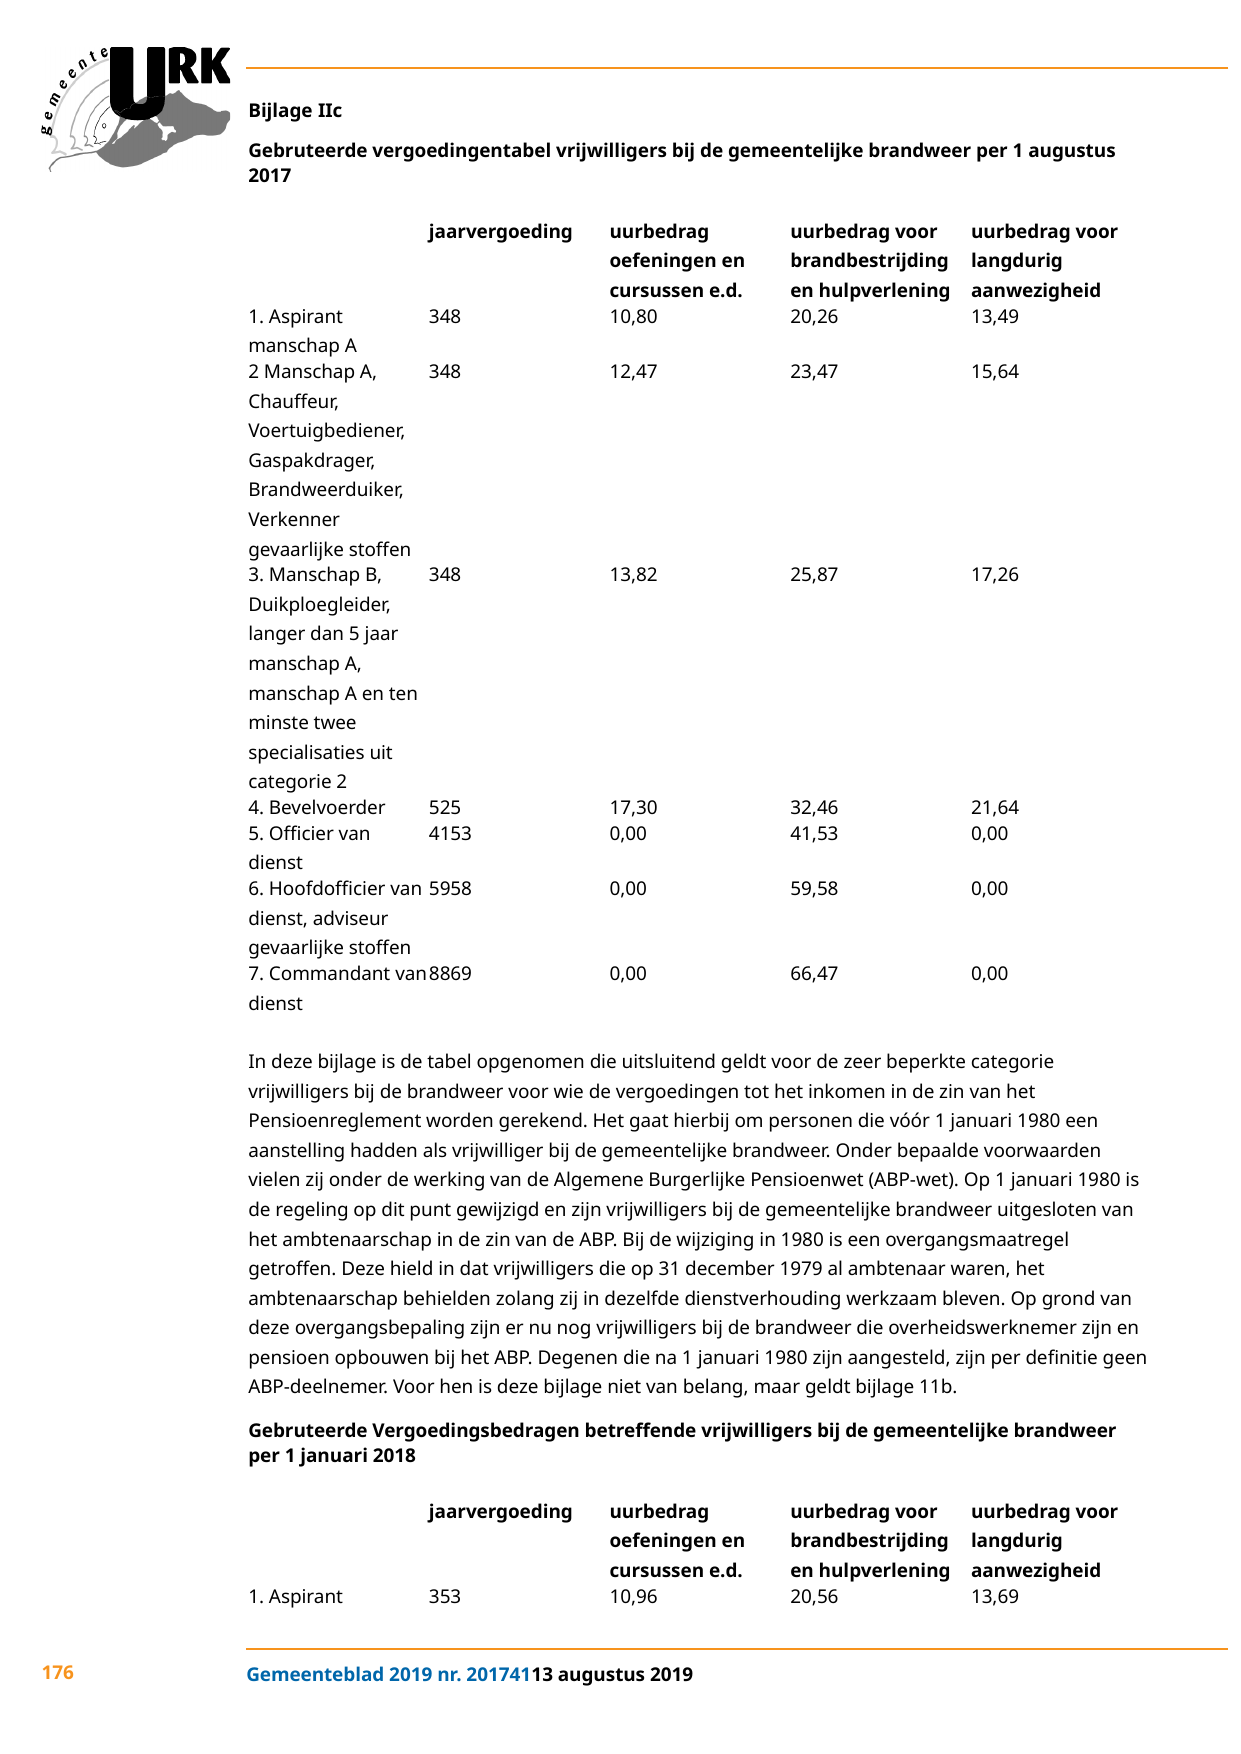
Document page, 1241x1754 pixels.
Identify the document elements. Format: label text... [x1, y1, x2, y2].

table_header uurbedrag voor langdurig aanwezigheid [971, 1498, 1152, 1583]
table_cell 10,96 [609, 1583, 790, 1609]
table_cell 7. Commandant van dienst [248, 960, 429, 1016]
table_cell 32,46 [790, 794, 971, 820]
table_cell 0,00 [971, 960, 1152, 1016]
table_cell 59,58 [790, 875, 971, 960]
table_cell 348 [429, 561, 609, 794]
table_header [248, 1498, 429, 1583]
table_cell 0,00 [609, 820, 790, 875]
table_cell 0,00 [609, 960, 790, 1016]
table_cell 348 [429, 303, 609, 358]
table_cell 23,47 [790, 358, 971, 561]
table_cell 3. Manschap B, Duikploegleider, langer dan 5 jaar manschap A, manschap A en ten minste twee specialisaties uit categorie 2 [248, 561, 429, 794]
table_cell 353 [429, 1583, 609, 1609]
table_cell 66,47 [790, 960, 971, 1016]
table_cell 1. Aspirant [248, 1583, 429, 1609]
table_cell 348 [429, 358, 609, 561]
table_header uurbedrag voor brandbestrijding en hulpverlening [790, 218, 971, 303]
table_cell 4. Bevelvoerder [248, 794, 429, 820]
table_cell 0,00 [971, 820, 1152, 875]
table_header uurbedrag voor brandbestrijding en hulpverlening [790, 1498, 971, 1583]
text Bijlage IIc [248, 95, 1152, 123]
table_cell 525 [429, 794, 609, 820]
table_cell 17,30 [609, 794, 790, 820]
text In deze bijlage is de tabel opgenomen die uitsluitend geldt voor de zeer beperkte categorie vrijwilligers bij de brandweer voor wie de vergoedingen tot het inkomen in de zin van het Pensioenreglement worden gerekend. Het gaat hierbij om personen die vóór 1 januari 1980 een aanstelling hadden als vrijwilliger bij de gemeentelijke brandweer. Onder bepaalde voorwaarden vielen zij onder de werking van de Algemene Burgerlijke Pensioenwet (ABP-wet). Op 1 januari 1980 is de regeling op dit punt gewijzigd en zijn vrijwilligers bij de gemeentelijke brandweer uitgesloten van het ambtenaarschap in de zin van de ABP. Bij de wijziging in 1980 is een overgangsmaatregel getroffen. Deze hield in dat vrijwilligers die op 31 december 1979 al ambtenaar waren, het ambtenaarschap behielden zolang zij in dezelfde dienstverhouding werkzaam bleven. Op grond van deze overgangsbepaling zijn er nu nog vrijwilligers bij de brandweer die overheidswerknemer zijn en pensioen opbouwen bij het ABP. Degenen die na 1 januari 1980 zijn aangesteld, zijn per definitie geen ABP-deelnemer. Voor hen is deze bijlage niet van belang, maar geldt bijlage 11b. [248, 1048, 1152, 1399]
table_cell 5958 [429, 875, 609, 960]
table_cell 12,47 [609, 358, 790, 561]
table_cell 10,80 [609, 303, 790, 358]
table_cell 25,87 [790, 561, 971, 794]
table_cell 13,49 [971, 303, 1152, 358]
table_header jaarvergoeding [429, 218, 609, 303]
table_cell 4153 [429, 820, 609, 875]
table_cell 20,56 [790, 1583, 971, 1609]
table_cell 17,26 [971, 561, 1152, 794]
table_header [248, 218, 429, 303]
table_header uurbedrag oefeningen en cursussen e.d. [609, 1498, 790, 1583]
table_cell 21,64 [971, 794, 1152, 820]
table_header uurbedrag oefeningen en cursussen e.d. [609, 218, 790, 303]
table_cell 13,82 [609, 561, 790, 794]
table_cell 20,26 [790, 303, 971, 358]
text Gebruteerde Vergoedingsbedragen betreffende vrijwilligers bij de gemeentelijke brandweer per 1 januari 2018 [248, 1417, 1152, 1468]
table_cell 1. Aspirant manschap A [248, 303, 429, 358]
table_cell 2 Manschap A, Chauffeur, Voertuigbediener, Gaspakdrager, Brandweerduiker, Verkenner gevaarlijke stoffen [248, 358, 429, 561]
table_cell 13,69 [971, 1583, 1152, 1609]
table_cell 15,64 [971, 358, 1152, 561]
table_cell 8869 [429, 960, 609, 1016]
picture [41, 47, 231, 172]
table_header uurbedrag voor langdurig aanwezigheid [971, 218, 1152, 303]
table_cell 5. Officier van dienst [248, 820, 429, 875]
table_cell 0,00 [971, 875, 1152, 960]
table_cell 41,53 [790, 820, 971, 875]
table_cell 0,00 [609, 875, 790, 960]
text Gebruteerde vergoedingentabel vrijwilligers bij de gemeentelijke brandweer per 1 augustus 2017 [248, 137, 1152, 188]
table_cell 6. Hoofdofficier van dienst, adviseur gevaarlijke stoffen [248, 875, 429, 960]
table_header jaarvergoeding [429, 1498, 609, 1583]
